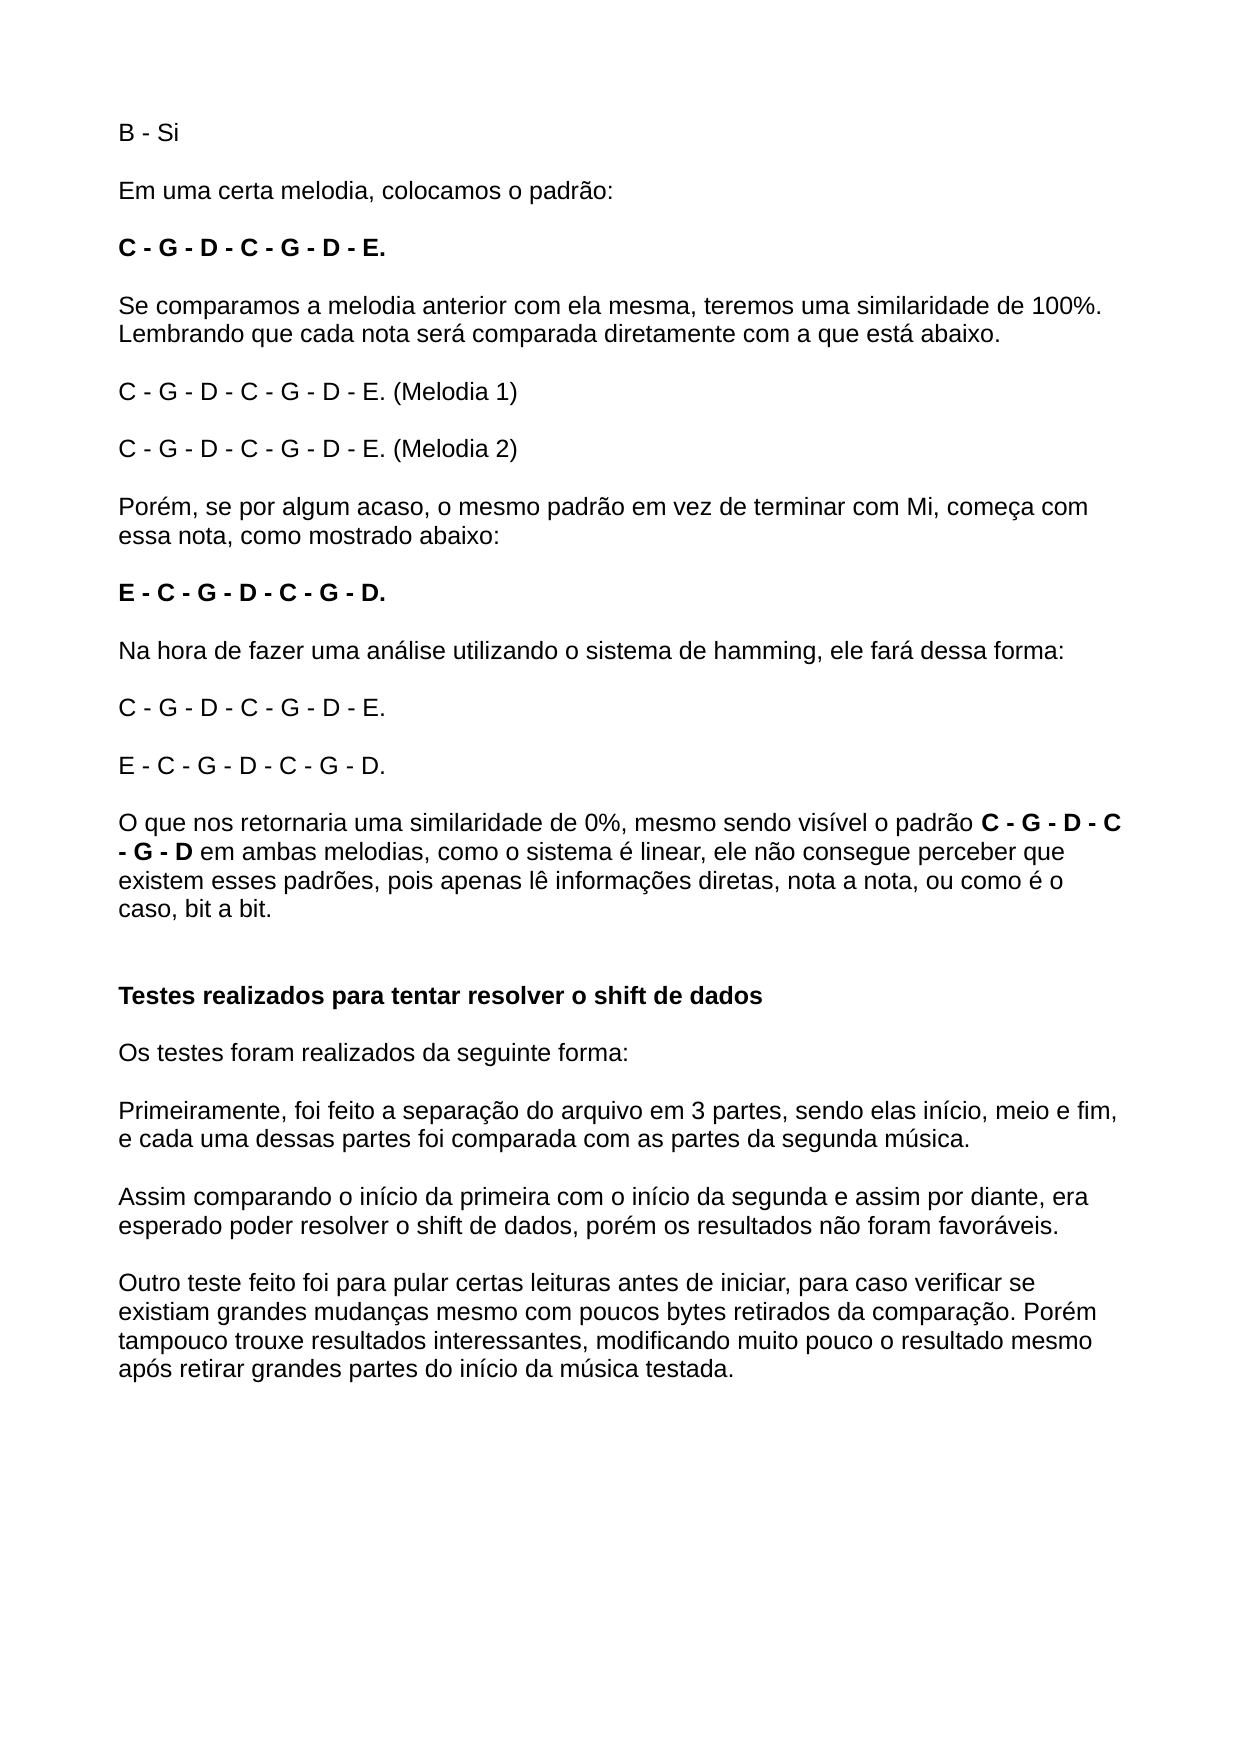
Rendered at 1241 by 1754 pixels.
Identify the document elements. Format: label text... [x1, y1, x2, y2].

text Se comparamos a melodia anterior com ela mesma, teremos uma similaridade de 100%. Lembrando que cada nota será comparada diretamente com a que está abaixo. [118, 291, 1122, 348]
text Porém, se por algum acaso, o mesmo padrão em vez de terminar com Mi, começa com essa nota, como mostrado abaixo: [118, 492, 1122, 549]
text E - C - G - D - C - G - D. [118, 578, 1122, 607]
text Testes realizados para tentar resolver o shift de dados [118, 981, 1122, 1009]
text Em uma certa melodia, colocamos o padrão: [118, 176, 1122, 204]
text B - Si [118, 118, 1122, 147]
text Primeiramente, foi feito a separação do arquivo em 3 partes, sendo elas início, meio e fim, e cada uma dessas partes foi comparada com as partes da segunda música. [118, 1096, 1122, 1153]
text Na hora de fazer uma análise utilizando o sistema de hamming, ele fará dessa forma: [118, 636, 1122, 664]
text C - G - D - C - G - D - E. [118, 233, 1122, 262]
text Assim comparando o início da primeira com o início da segunda e assim por diante, era esperado poder resolver o shift de dados, porém os resultados não foram favoráveis. [118, 1182, 1122, 1239]
text O que nos retornaria uma similaridade de 0%, mesmo sendo visível o padrão C - G - D - C - G - D em ambas melodias, como o sistema é linear, ele não consegue perceber que existem esses padrões, pois apenas lê informações diretas, nota a nota, ou como é o caso, bit a bit. [118, 808, 1122, 923]
text C - G - D - C - G - D - E. [118, 693, 1122, 722]
text C - G - D - C - G - D - E. (Melodia 2) [118, 434, 1122, 463]
text Outro teste feito foi para pular certas leituras antes de iniciar, para caso verificar se existiam grandes mudanças mesmo com poucos bytes retirados da comparação. Porém tampouco trouxe resultados interessantes, modificando muito pouco o resultado mesmo após retirar grandes partes do início da música testada. [118, 1268, 1122, 1383]
text C - G - D - C - G - D - E. (Melodia 1) [118, 377, 1122, 406]
text Os testes foram realizados da seguinte forma: [118, 1038, 1122, 1067]
text E - C - G - D - C - G - D. [118, 751, 1122, 779]
